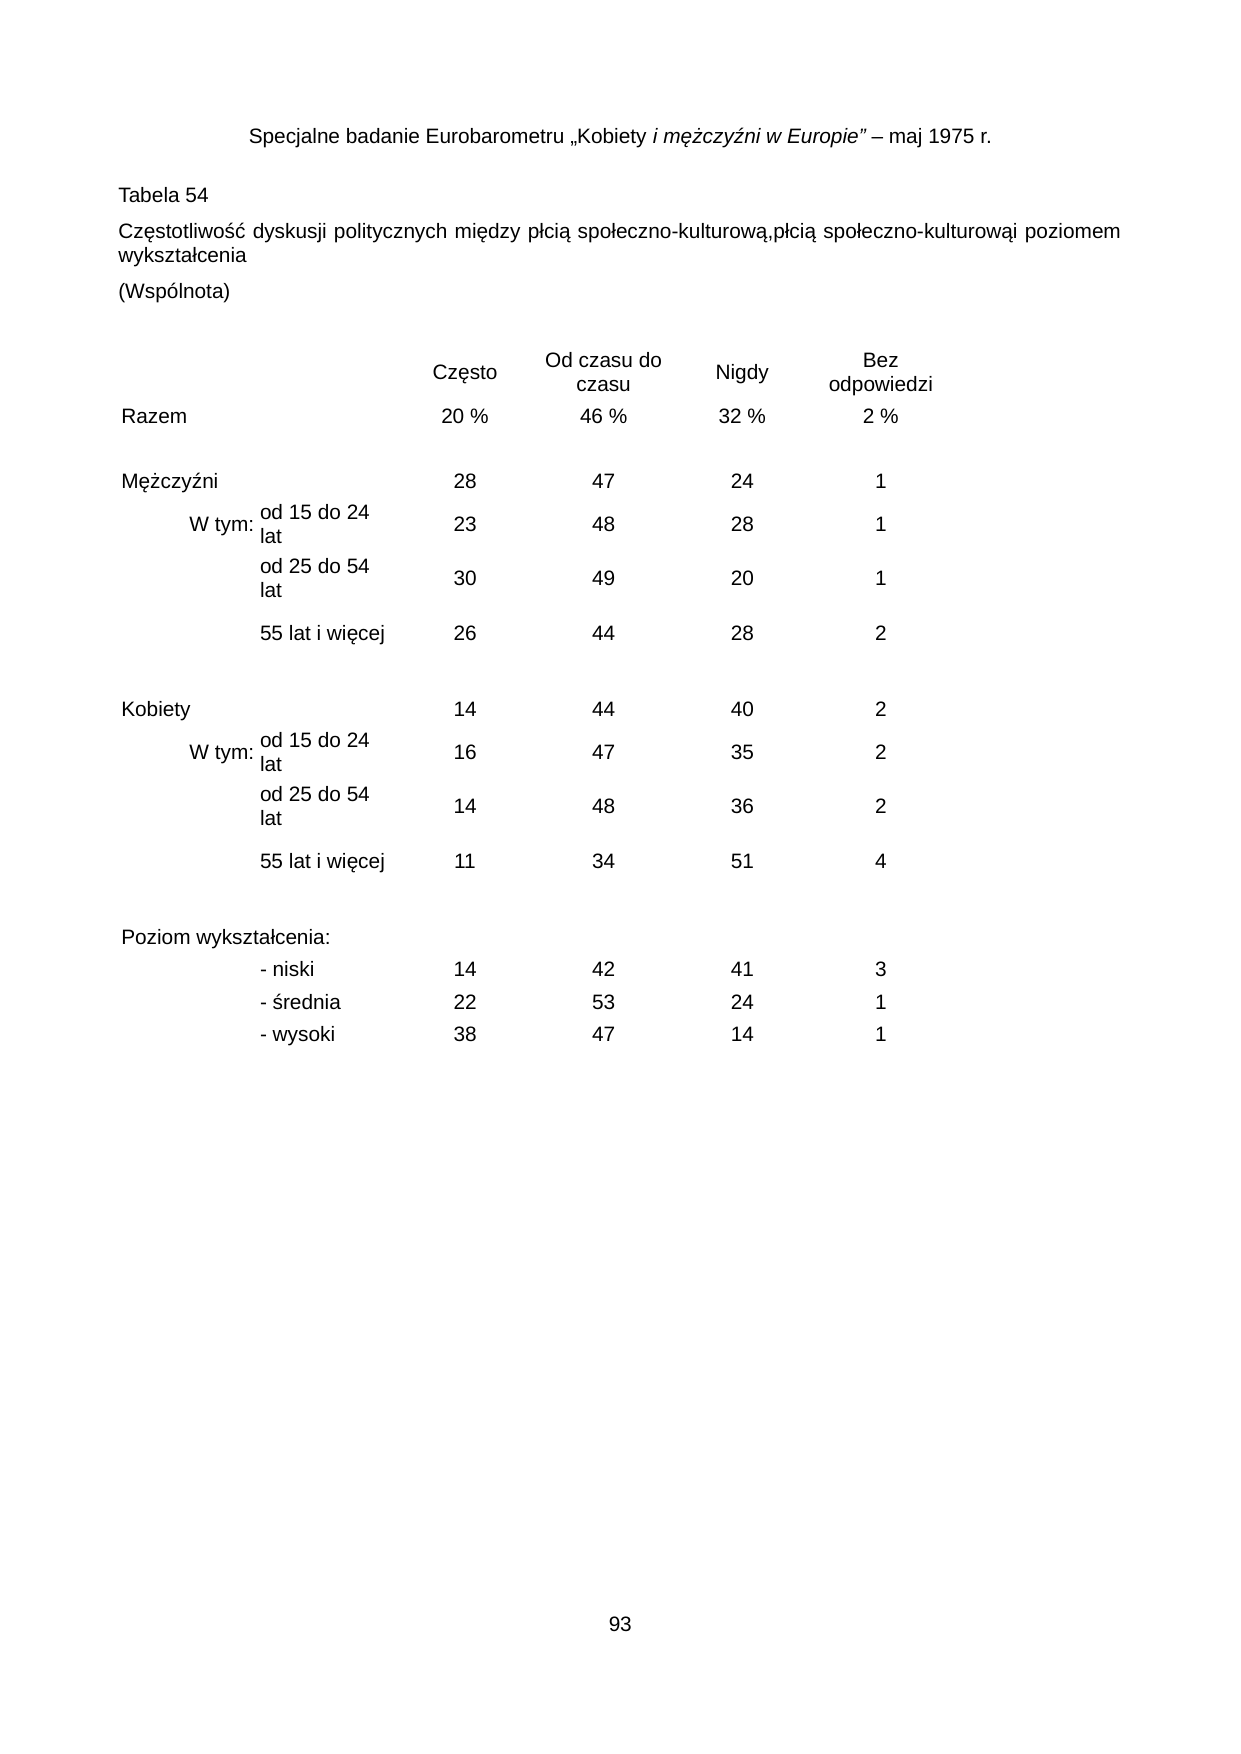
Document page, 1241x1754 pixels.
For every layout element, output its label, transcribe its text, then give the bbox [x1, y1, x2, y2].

table_cell 1 [811, 986, 950, 1018]
table_cell 1 [811, 1018, 950, 1050]
table_cell [257, 465, 395, 497]
table_cell [673, 921, 811, 953]
table_cell od 15 do 24 lat [257, 725, 395, 779]
table_cell 34 [534, 833, 673, 888]
table_cell 11 [395, 833, 534, 888]
table_cell [118, 888, 257, 921]
table_cell 26 [395, 604, 534, 660]
table_cell 42 [534, 953, 673, 986]
table_cell [673, 660, 811, 693]
table_cell 30 [395, 551, 534, 604]
table_cell [118, 551, 257, 604]
text Częstotliwość dyskusji politycznych między płcią społeczno-kulturową,płcią społeczno-kulturowąi poziomem wykształcenia [118, 219, 1122, 267]
table_cell [673, 888, 811, 921]
table_cell 55 lat i więcej [257, 833, 395, 888]
table_cell 53 [534, 986, 673, 1018]
table_cell [118, 833, 257, 888]
table_cell 2 [811, 693, 950, 725]
table_cell [118, 1018, 257, 1050]
table_cell - niski [257, 953, 395, 986]
table_cell 49 [534, 551, 673, 604]
table_cell 2 [811, 725, 950, 779]
table_cell Kobiety [118, 693, 257, 725]
table_cell 28 [673, 497, 811, 551]
table_cell W tym: [118, 725, 257, 779]
table_cell od 25 do 54 lat [257, 779, 395, 832]
table_cell Mężczyźni [118, 465, 257, 497]
table_cell 1 [811, 465, 950, 497]
table_cell [257, 400, 395, 432]
table_cell 35 [673, 725, 811, 779]
table_cell 14 [395, 953, 534, 986]
table_cell 16 [395, 725, 534, 779]
table_cell [395, 432, 534, 464]
table_header [257, 344, 395, 400]
table_cell [118, 432, 257, 464]
table_cell [118, 604, 257, 660]
table_cell 4 [811, 833, 950, 888]
table_cell [257, 693, 395, 725]
table_cell [811, 660, 950, 693]
table_cell 55 lat i więcej [257, 604, 395, 660]
table_cell - wysoki [257, 1018, 395, 1050]
table_cell 48 [534, 497, 673, 551]
table_cell 24 [673, 465, 811, 497]
table_cell Razem [118, 400, 257, 432]
table_header Od czasu do czasu [534, 344, 673, 400]
table_cell [534, 660, 673, 693]
table_cell 46 % [534, 400, 673, 432]
table_cell 2 [811, 779, 950, 832]
table_cell 47 [534, 1018, 673, 1050]
table_cell 20 [673, 551, 811, 604]
table_cell 14 [395, 779, 534, 832]
table_cell [811, 921, 950, 953]
table_cell [534, 888, 673, 921]
table_cell 28 [673, 604, 811, 660]
table_cell [257, 888, 395, 921]
table_header Często [395, 344, 534, 400]
table_cell [395, 921, 534, 953]
text (Wspólnota) [118, 278, 1122, 302]
table_cell 51 [673, 833, 811, 888]
table_cell [257, 432, 395, 464]
table_cell W tym: [118, 497, 257, 551]
table_cell od 15 do 24 lat [257, 497, 395, 551]
table_cell od 25 do 54 lat [257, 551, 395, 604]
table_cell Poziom wykształcenia: [118, 921, 395, 953]
table_cell 24 [673, 986, 811, 1018]
table_cell 48 [534, 779, 673, 832]
table_header Nigdy [673, 344, 811, 400]
table_cell [811, 432, 950, 464]
table_cell 41 [673, 953, 811, 986]
table_cell 44 [534, 604, 673, 660]
table_cell - średnia [257, 986, 395, 1018]
table_cell [118, 660, 257, 693]
table_cell [118, 986, 257, 1018]
table_cell 1 [811, 551, 950, 604]
table_cell 47 [534, 465, 673, 497]
table_cell 44 [534, 693, 673, 725]
table_cell [534, 921, 673, 953]
table_cell 47 [534, 725, 673, 779]
table_cell 40 [673, 693, 811, 725]
table_cell [395, 888, 534, 921]
table_cell 28 [395, 465, 534, 497]
text Tabela 54 [118, 183, 1122, 207]
table_cell 1 [811, 497, 950, 551]
table_cell [673, 432, 811, 464]
table_header [118, 344, 257, 400]
table_cell 2 [811, 604, 950, 660]
table_cell 3 [811, 953, 950, 986]
table_cell [811, 888, 950, 921]
table_header Bez odpowiedzi [811, 344, 950, 400]
table_cell [534, 432, 673, 464]
table_cell 22 [395, 986, 534, 1018]
table_cell [257, 660, 395, 693]
table_cell 32 % [673, 400, 811, 432]
table_cell 23 [395, 497, 534, 551]
table_cell 14 [673, 1018, 811, 1050]
table_cell [395, 660, 534, 693]
table_cell 36 [673, 779, 811, 832]
table_cell [118, 779, 257, 832]
table_cell [118, 953, 257, 986]
table_cell 2 % [811, 400, 950, 432]
table_cell 14 [395, 693, 534, 725]
table_cell 20 % [395, 400, 534, 432]
table_cell 38 [395, 1018, 534, 1050]
